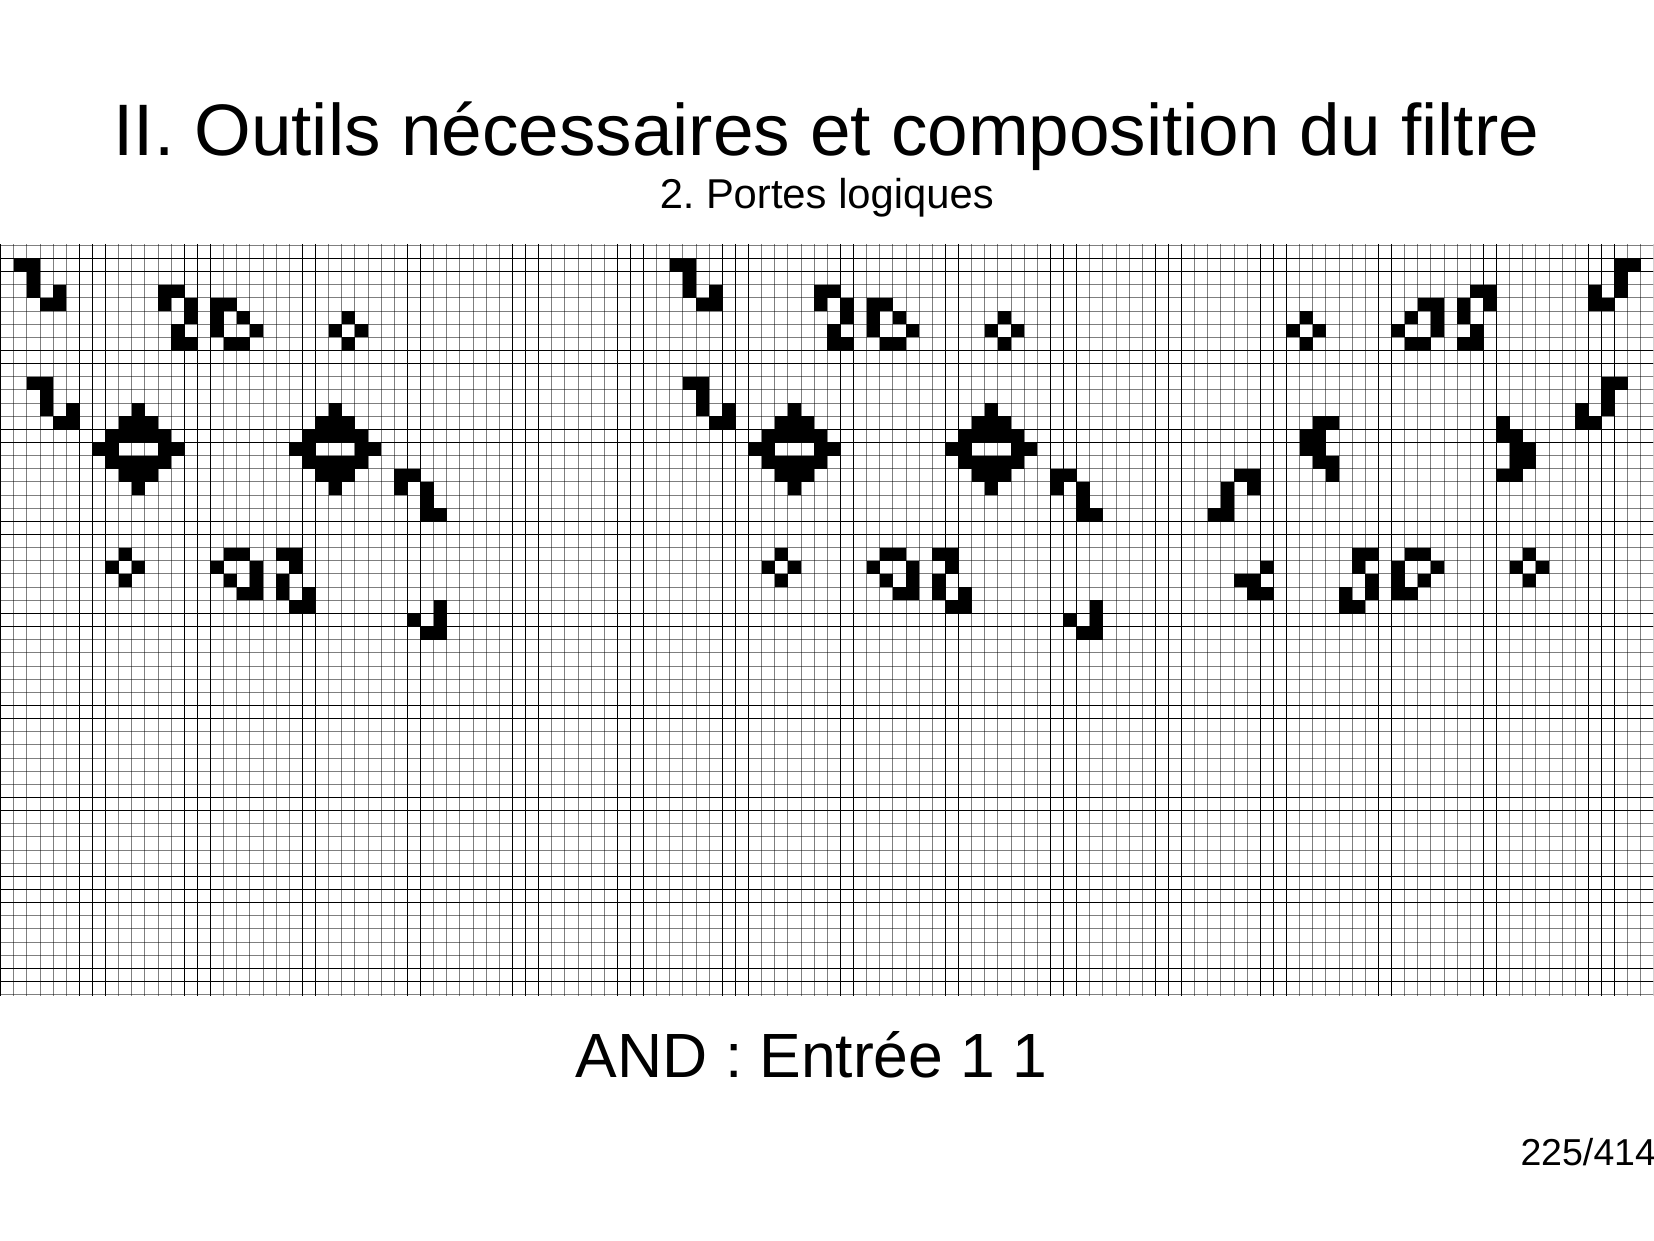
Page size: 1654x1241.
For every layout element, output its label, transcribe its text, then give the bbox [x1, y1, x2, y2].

picture [0, 244, 1654, 996]
title II. Outils nécessaires et composition du filtre 2. Portes logiques [82, 49, 1571, 257]
text_box <number>/414 [1505, 1124, 1654, 1182]
text_box AND : Entrée 1 1 [561, 1013, 1063, 1099]
